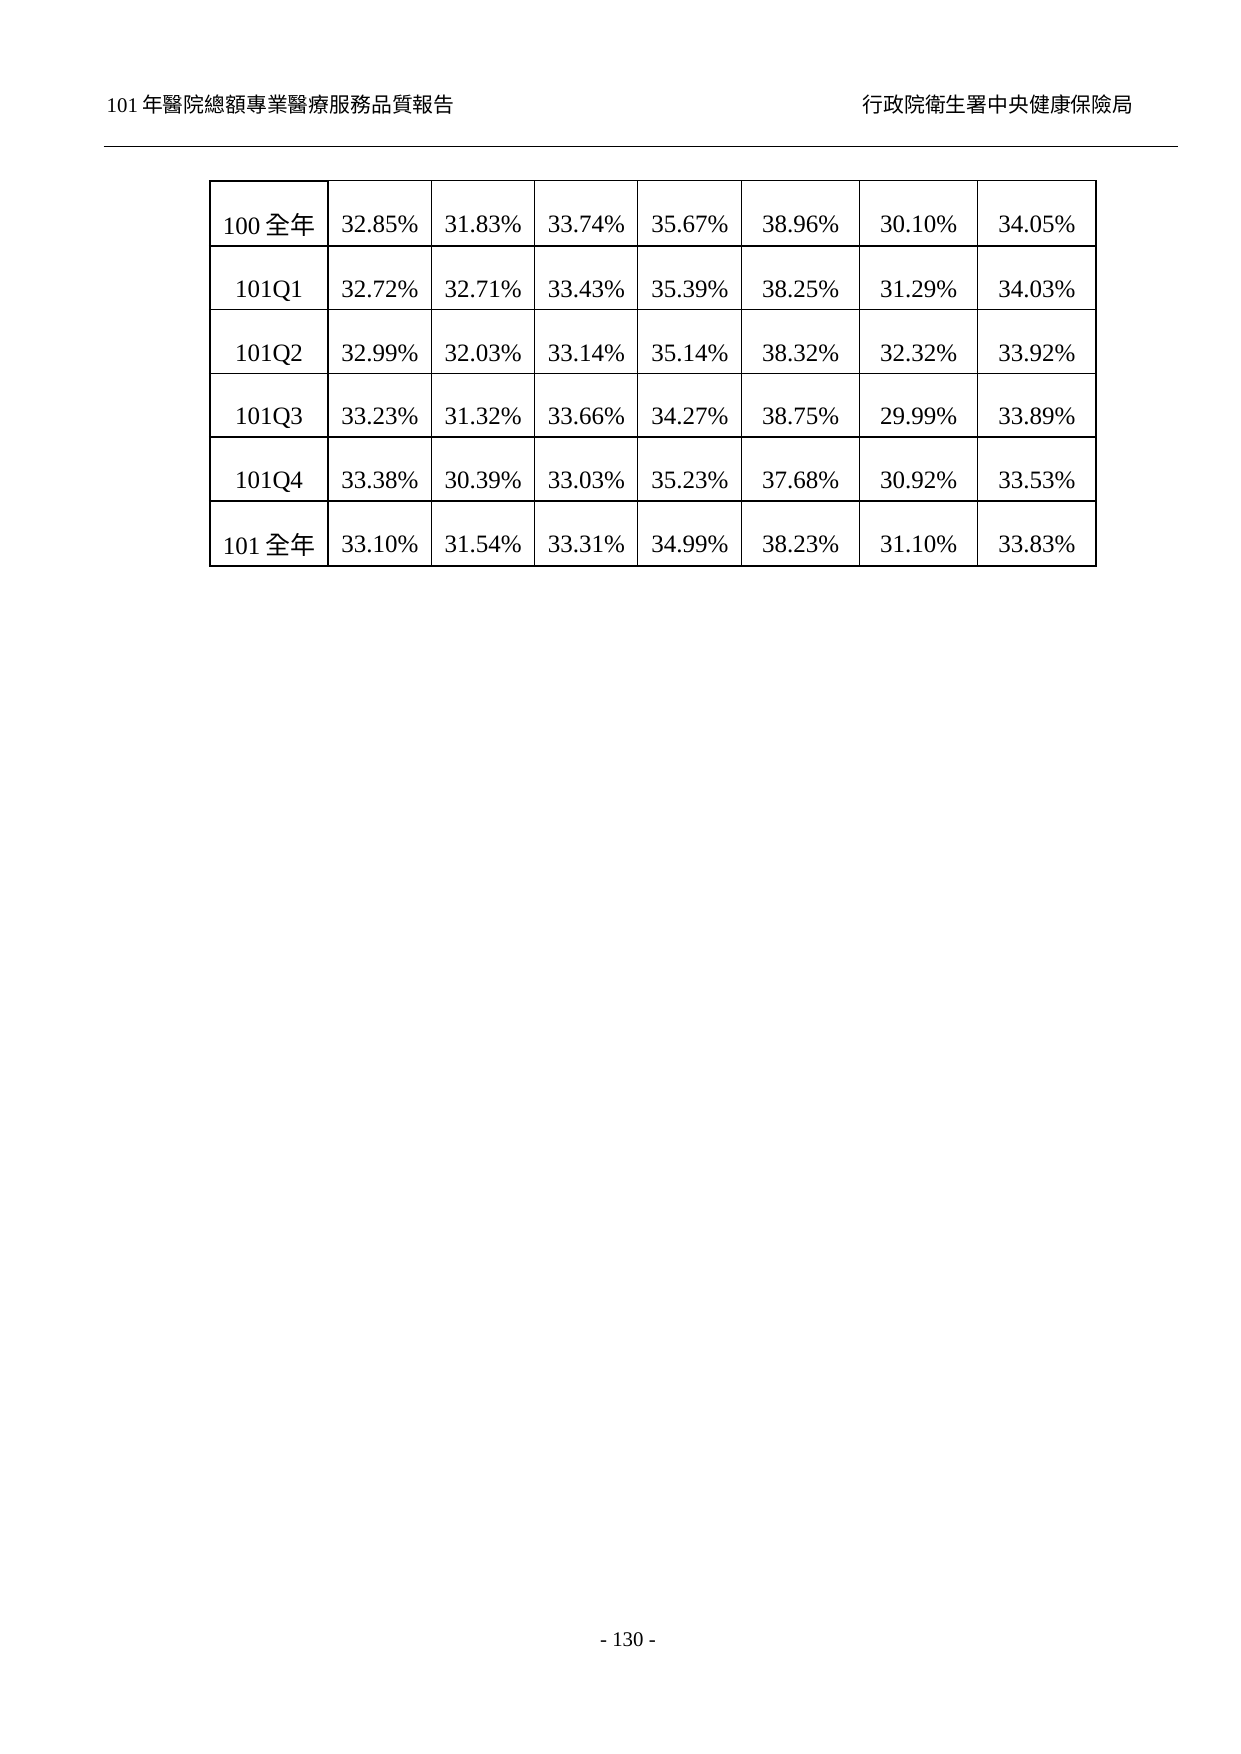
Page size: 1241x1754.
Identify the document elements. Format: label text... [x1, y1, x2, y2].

table_cell 35.23% [638, 438, 741, 500]
table_cell 33.43% [535, 247, 637, 309]
table_cell 30.39% [432, 438, 534, 500]
table_cell 33.66% [535, 374, 637, 436]
table_cell 29.99% [860, 374, 977, 436]
table_cell 34.03% [978, 247, 1095, 309]
table_cell 32.32% [860, 310, 977, 373]
table_cell 33.74% [535, 181, 637, 245]
table_cell 30.10% [860, 181, 977, 245]
table_cell 31.29% [860, 247, 977, 309]
table_cell 31.83% [432, 181, 534, 245]
table_cell 38.96% [742, 181, 859, 245]
table_cell 32.85% [329, 181, 431, 245]
table_cell 33.83% [978, 502, 1095, 564]
table_cell 31.10% [860, 502, 977, 564]
table_cell 31.54% [432, 502, 534, 564]
table_cell 101Q1 [211, 247, 327, 309]
table_cell 30.92% [860, 438, 977, 500]
table_cell 31.32% [432, 374, 534, 436]
table_cell 101Q4 [211, 438, 327, 500]
table_cell 34.05% [978, 181, 1095, 245]
table_cell 32.71% [432, 247, 534, 309]
table_cell 101全年 [211, 502, 327, 564]
table_cell 38.75% [742, 374, 859, 436]
table_cell 33.53% [978, 438, 1095, 500]
table_cell 38.32% [742, 310, 859, 373]
table_cell 33.38% [329, 438, 431, 500]
table_cell 33.89% [978, 374, 1095, 436]
table_cell 32.72% [329, 247, 431, 309]
table_cell 35.14% [638, 310, 741, 373]
table_cell 38.25% [742, 247, 859, 309]
table_cell 37.68% [742, 438, 859, 500]
table_cell 100全年 [211, 182, 327, 245]
table_cell 32.99% [329, 310, 431, 373]
table_cell 35.39% [638, 247, 741, 309]
table_cell 33.23% [329, 374, 431, 436]
table_cell 35.67% [638, 181, 741, 245]
table_cell 34.99% [638, 502, 741, 564]
table_cell 34.27% [638, 374, 741, 436]
table_cell 33.92% [978, 310, 1095, 373]
table_cell 38.23% [742, 502, 859, 564]
table_cell 32.03% [432, 310, 534, 373]
table_cell 33.03% [535, 438, 637, 500]
table_cell 33.14% [535, 310, 637, 373]
table_cell 101Q2 [211, 310, 327, 373]
table_cell 101Q3 [211, 374, 327, 436]
table_cell 33.10% [329, 502, 431, 564]
table_cell 33.31% [535, 502, 637, 564]
